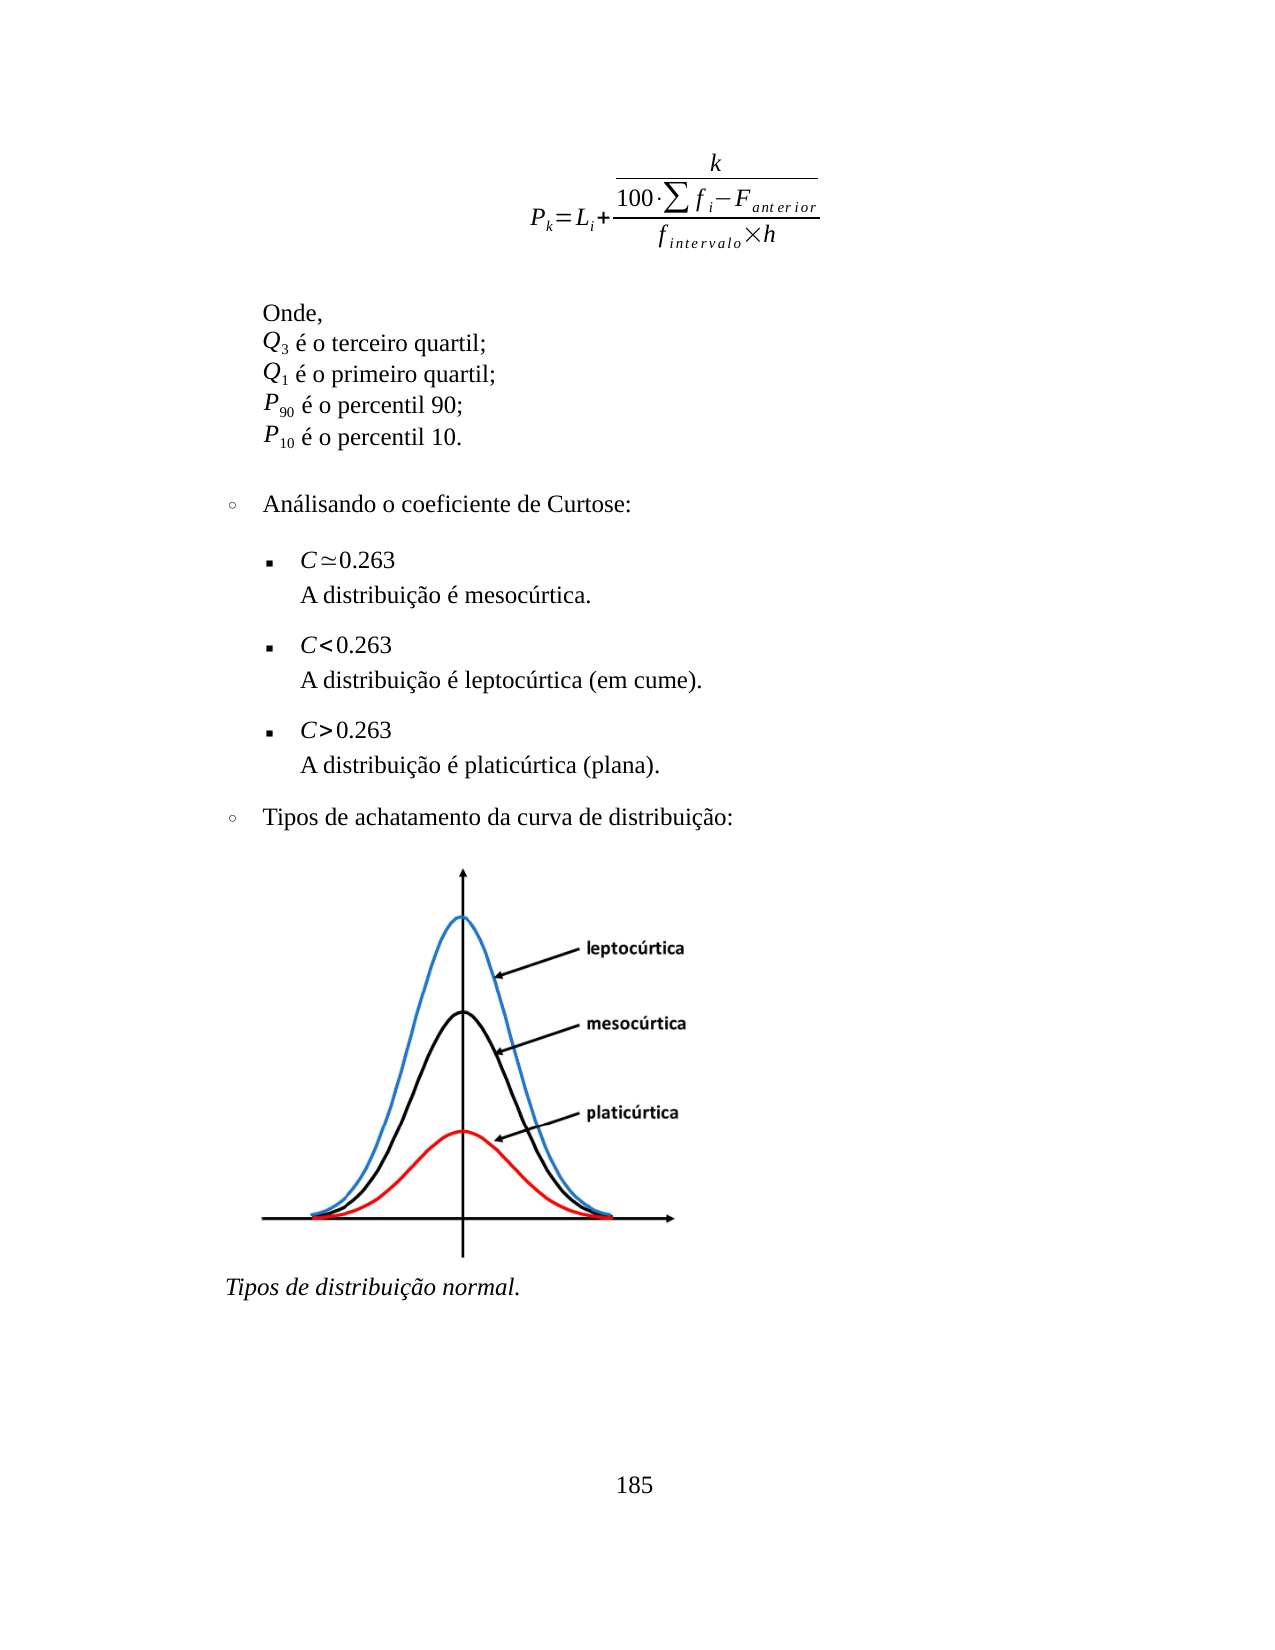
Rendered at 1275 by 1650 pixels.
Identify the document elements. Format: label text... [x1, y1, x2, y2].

list A distribuição é platicúrtica (plana). [262, 717, 1125, 802]
picture [225, 859, 713, 1259]
list A distribuição é leptocúrtica (em cume). [262, 632, 1125, 717]
list Tipos de achatamento da curva de distribuição: [225, 802, 1125, 860]
list Tipos de distribuição normal. [187, 1272, 1125, 1300]
list Análisando o coeficiente de Curtose: [225, 489, 1125, 547]
list A distribuição é mesocúrtica. [262, 547, 1125, 632]
list Onde, é o terceiro quartil; é o primeiro quartil; é o percentil 90; é o percentil 10. [225, 298, 1125, 481]
